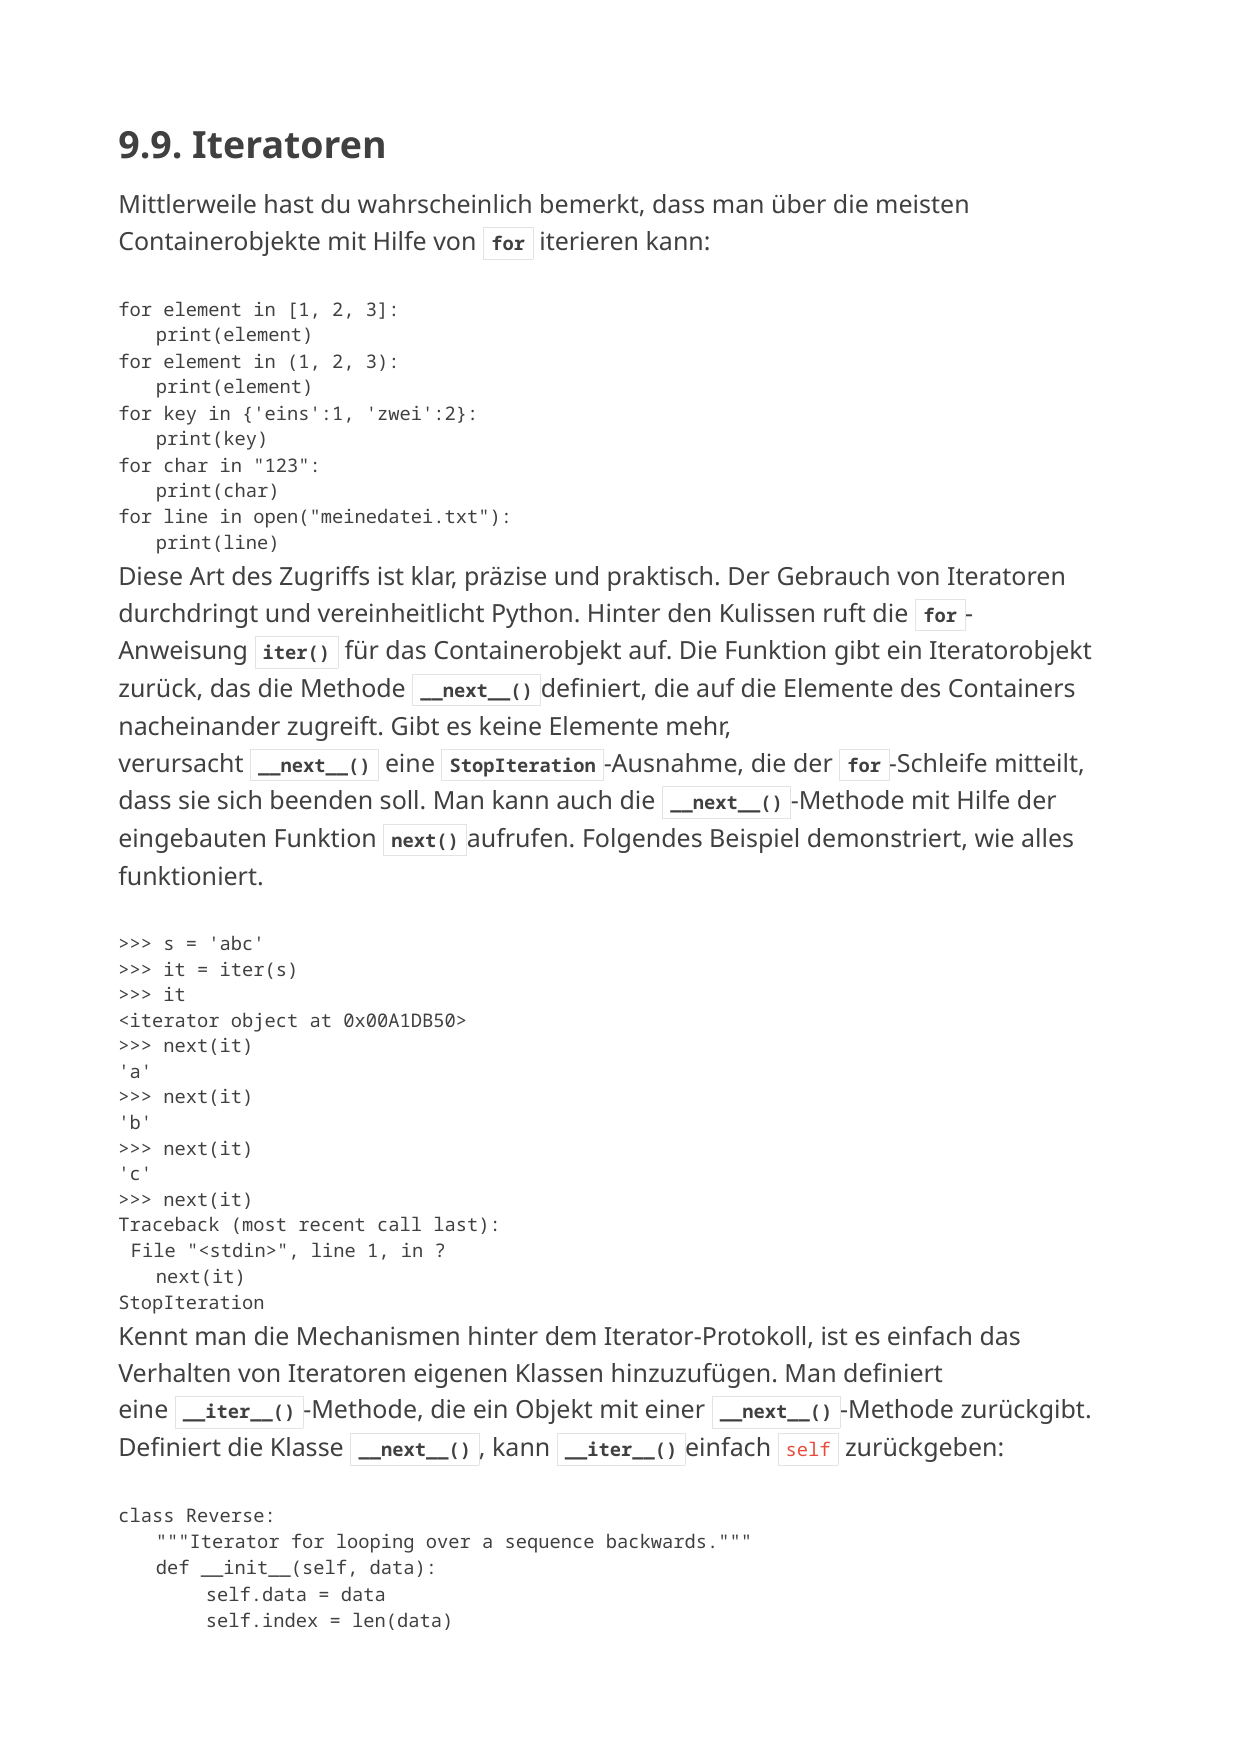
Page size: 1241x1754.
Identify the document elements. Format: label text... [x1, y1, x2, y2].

text >>> it [118, 982, 1122, 1007]
text >>> s = 'abc' [118, 931, 1122, 956]
text for element in [1, 2, 3]: [118, 296, 1122, 322]
text Mittlerweile hast du wahrscheinlich bemerkt, dass man über die meisten Containerobjekte mit Hilfe von for iterieren kann: [118, 184, 1122, 259]
subtitle 9.9. Iteratoren [118, 118, 1122, 169]
text 'b' [118, 1109, 1122, 1135]
text """Iterator for looping over a sequence backwards.""" [118, 1528, 1122, 1554]
text >>> next(it) [118, 1186, 1122, 1211]
text self.data = data [118, 1581, 1122, 1607]
text self.index = len(data) [118, 1607, 1122, 1633]
text def __init__(self, data): [118, 1554, 1122, 1581]
text for char in "123": [118, 452, 1122, 477]
text next(it) [118, 1263, 1122, 1289]
text >>> next(it) [118, 1033, 1122, 1058]
text Diese Art des Zugriffs ist klar, präzise und praktisch. Der Gebrauch von Iteratoren durchdringt und vereinheitlicht Python. Hinter den Kulissen ruft die for-Anweisung iter() für das Containerobjekt auf. Die Funktion gibt ein Iteratorobjekt zurück, das die Methode __next__()definiert, die auf die Elemente des Containers nacheinander zugreift. Gibt es keine Elemente mehr, verursacht __next__() eine StopIteration-Ausnahme, die der for-Schleife mitteilt, dass sie sich beenden soll. Man kann auch die __next__()-Methode mit Hilfe der eingebauten Funktion next()aufrufen. Folgendes Beispiel demonstriert, wie alles funktioniert. [118, 556, 1122, 893]
text Traceback (most recent call last): [118, 1211, 1122, 1237]
text >>> it = iter(s) [118, 956, 1122, 982]
text print(char) [118, 477, 1122, 504]
text 'a' [118, 1058, 1122, 1084]
text File "<stdin>", line 1, in ? [118, 1237, 1122, 1263]
text for element in (1, 2, 3): [118, 348, 1122, 374]
text for key in {'eins':1, 'zwei':2}: [118, 400, 1122, 426]
text 'c' [118, 1160, 1122, 1186]
text Kennt man die Mechanismen hinter dem Iterator-Protokoll, ist es einfach das Verhalten von Iteratoren eigenen Klassen hinzuzufügen. Man definiert eine __iter__()-Methode, die ein Objekt mit einer __next__()-Methode zurückgibt. Definiert die Klasse __next__(), kann __iter__()einfach self zurückgeben: [118, 1315, 1122, 1465]
text class Reverse: [118, 1503, 1122, 1528]
text print(key) [118, 426, 1122, 452]
text print(element) [118, 322, 1122, 348]
text <iterator object at 0x00A1DB50> [118, 1007, 1122, 1033]
text print(element) [118, 374, 1122, 400]
text StopIteration [118, 1289, 1122, 1315]
text print(line) [118, 529, 1122, 556]
text >>> next(it) [118, 1084, 1122, 1109]
text for line in open("meinedatei.txt"): [118, 504, 1122, 529]
text >>> next(it) [118, 1135, 1122, 1160]
